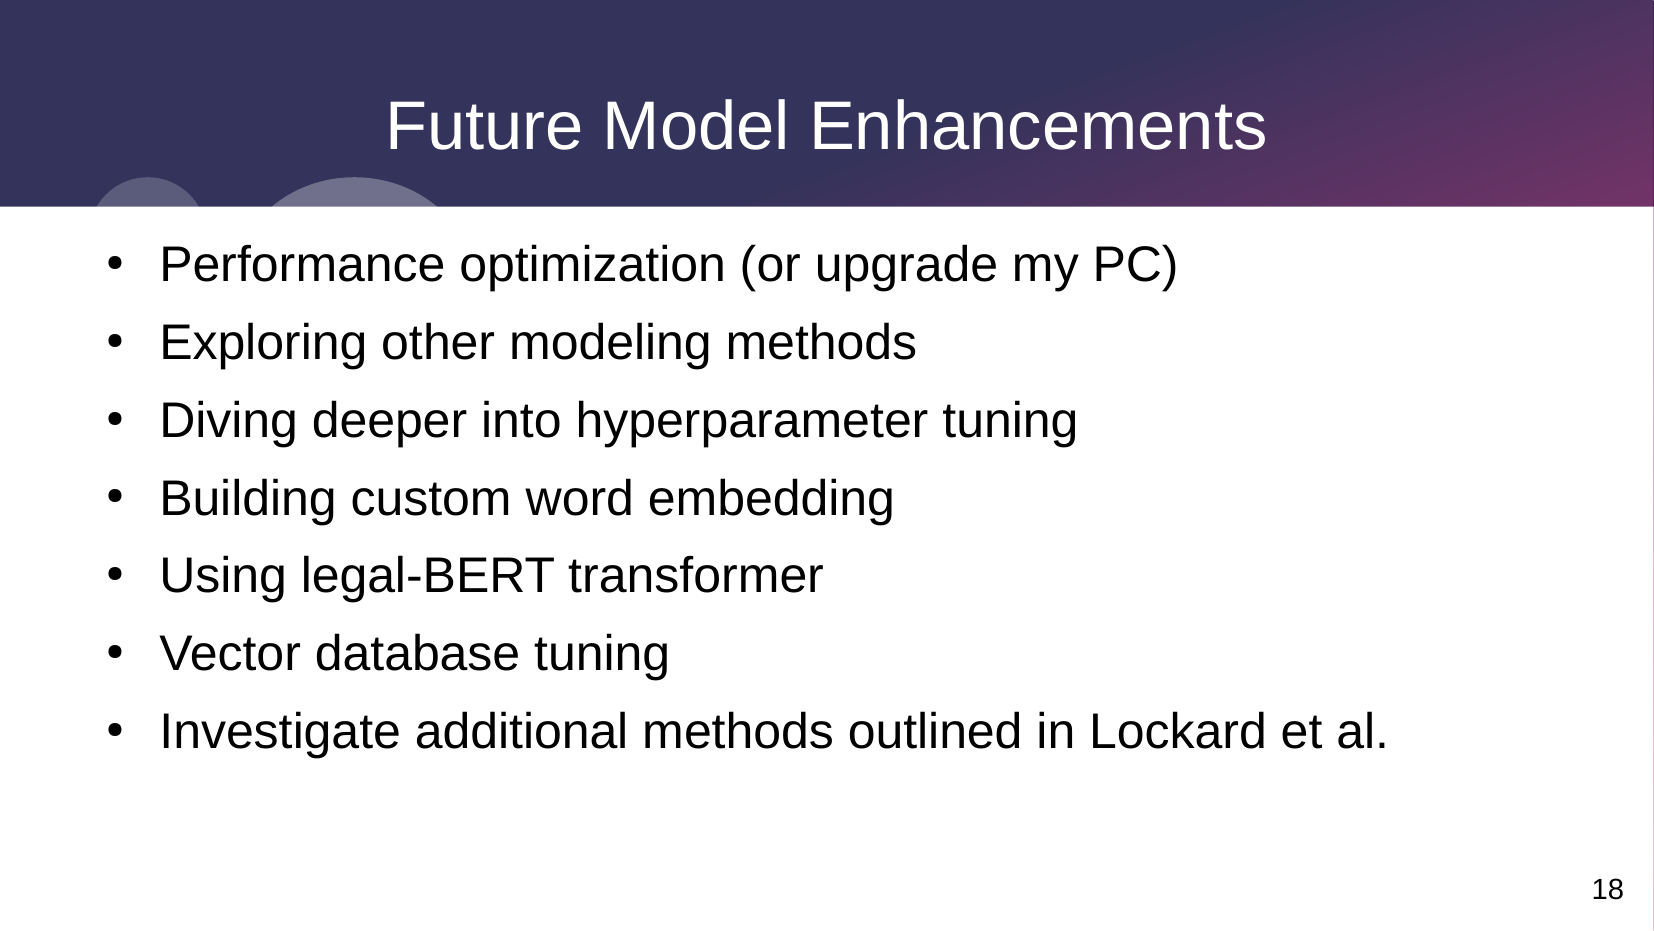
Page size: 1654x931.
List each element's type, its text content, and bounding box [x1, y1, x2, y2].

list Performance optimization (or upgrade my PC) Exploring other modeling methods Diving deeper into hyperparameter tuning Building custom word embedding Using legal-BERT transformer Vector database tuning Investigate additional methods outlined in Lockard et al. [88, 236, 1565, 827]
title Future Model Enhancements [88, 44, 1565, 207]
